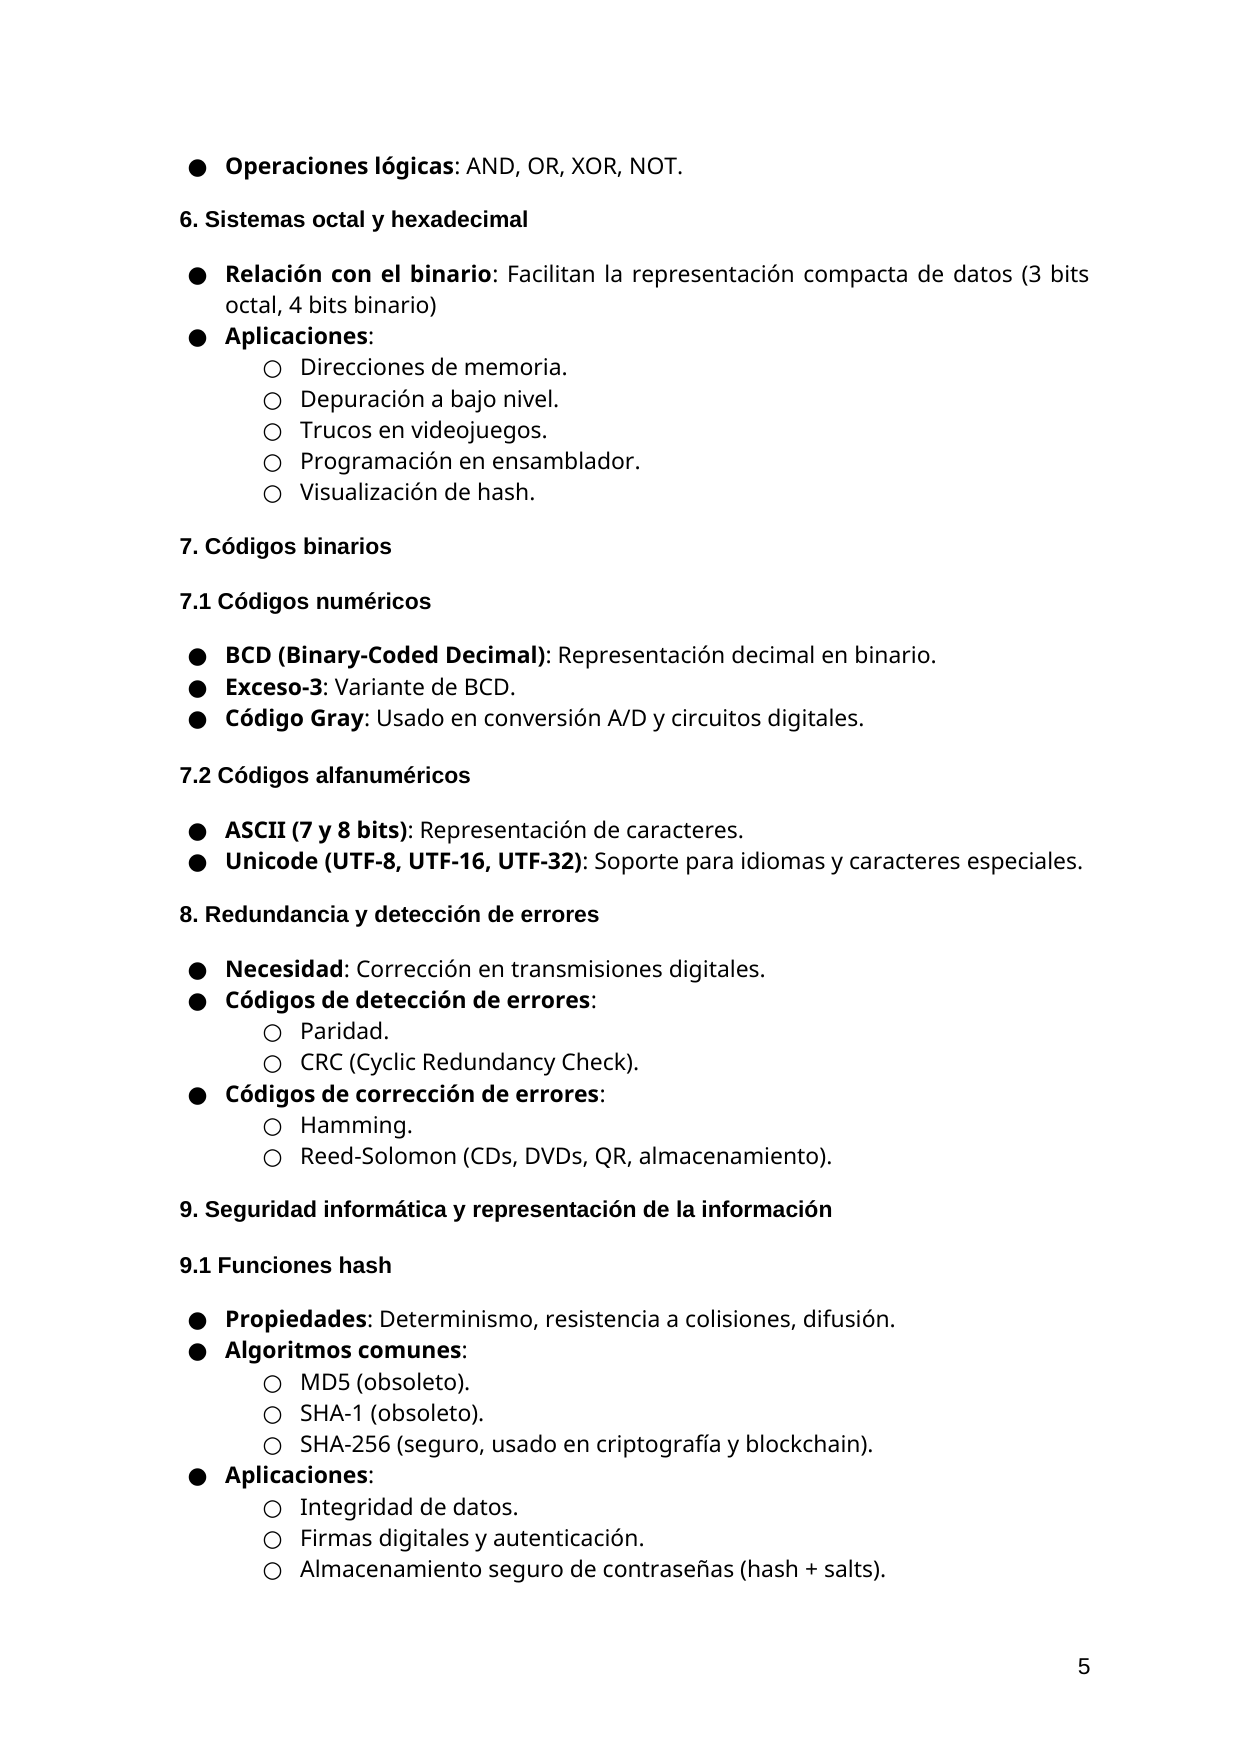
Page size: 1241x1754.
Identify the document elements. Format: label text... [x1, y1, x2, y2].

list Visualización de hash. [262, 476, 1090, 508]
list Trucos en videojuegos. [262, 414, 1090, 445]
text 8. Redundancia y detección de errores [179, 901, 1090, 928]
list Firmas digitales y autenticación. [262, 1522, 1090, 1553]
text 9. Seguridad informática y representación de la información [179, 1196, 1090, 1223]
text 9.1 Funciones hash [179, 1252, 1090, 1278]
text 7.1 Códigos numéricos [179, 588, 1090, 614]
list Programación en ensamblador. [262, 445, 1090, 476]
list MD5 (obsoleto). [262, 1366, 1090, 1397]
list Relación con el binario: Facilitan la representación compacta de datos (3 bits octal, 4 bits binario) [187, 258, 1090, 320]
list Exceso-3: Variante de BCD. [187, 671, 1090, 702]
list Operaciones lógicas: AND, OR, XOR, NOT. [187, 150, 1090, 181]
list Necesidad: Corrección en transmisiones digitales. [187, 953, 1090, 984]
list Algoritmos comunes: [187, 1334, 1090, 1366]
list CRC (Cyclic Redundancy Check). [262, 1046, 1090, 1078]
list Paridad. [262, 1015, 1090, 1046]
list Almacenamiento seguro de contraseñas (hash + salts). [262, 1553, 1090, 1584]
list SHA-1 (obsoleto). [262, 1397, 1090, 1428]
list Aplicaciones: [187, 320, 1090, 351]
text 6. Sistemas octal y hexadecimal [179, 206, 1090, 233]
list Reed-Solomon (CDs, DVDs, QR, almacenamiento). [262, 1140, 1090, 1171]
list Aplicaciones: [187, 1459, 1090, 1491]
list Propiedades: Determinismo, resistencia a colisiones, difusión. [187, 1303, 1090, 1334]
list Hamming. [262, 1109, 1090, 1140]
text 7.2 Códigos alfanuméricos [179, 762, 1090, 789]
list Depuración a bajo nivel. [262, 383, 1090, 414]
list Direcciones de memoria. [262, 351, 1090, 383]
list BCD (Binary-Coded Decimal): Representación decimal en binario. [187, 639, 1090, 671]
list Integridad de datos. [262, 1491, 1090, 1522]
list Código Gray: Usado en conversión A/D y circuitos digitales. [187, 702, 1090, 733]
text 7. Códigos binarios [179, 533, 1090, 559]
list SHA-256 (seguro, usado en criptografía y blockchain). [262, 1428, 1090, 1459]
list Códigos de corrección de errores: [187, 1078, 1090, 1109]
list Unicode (UTF-8, UTF-16, UTF-32): Soporte para idiomas y caracteres especiales. [187, 845, 1090, 876]
list ASCII (7 y 8 bits): Representación de caracteres. [187, 814, 1090, 845]
list Códigos de detección de errores: [187, 984, 1090, 1015]
